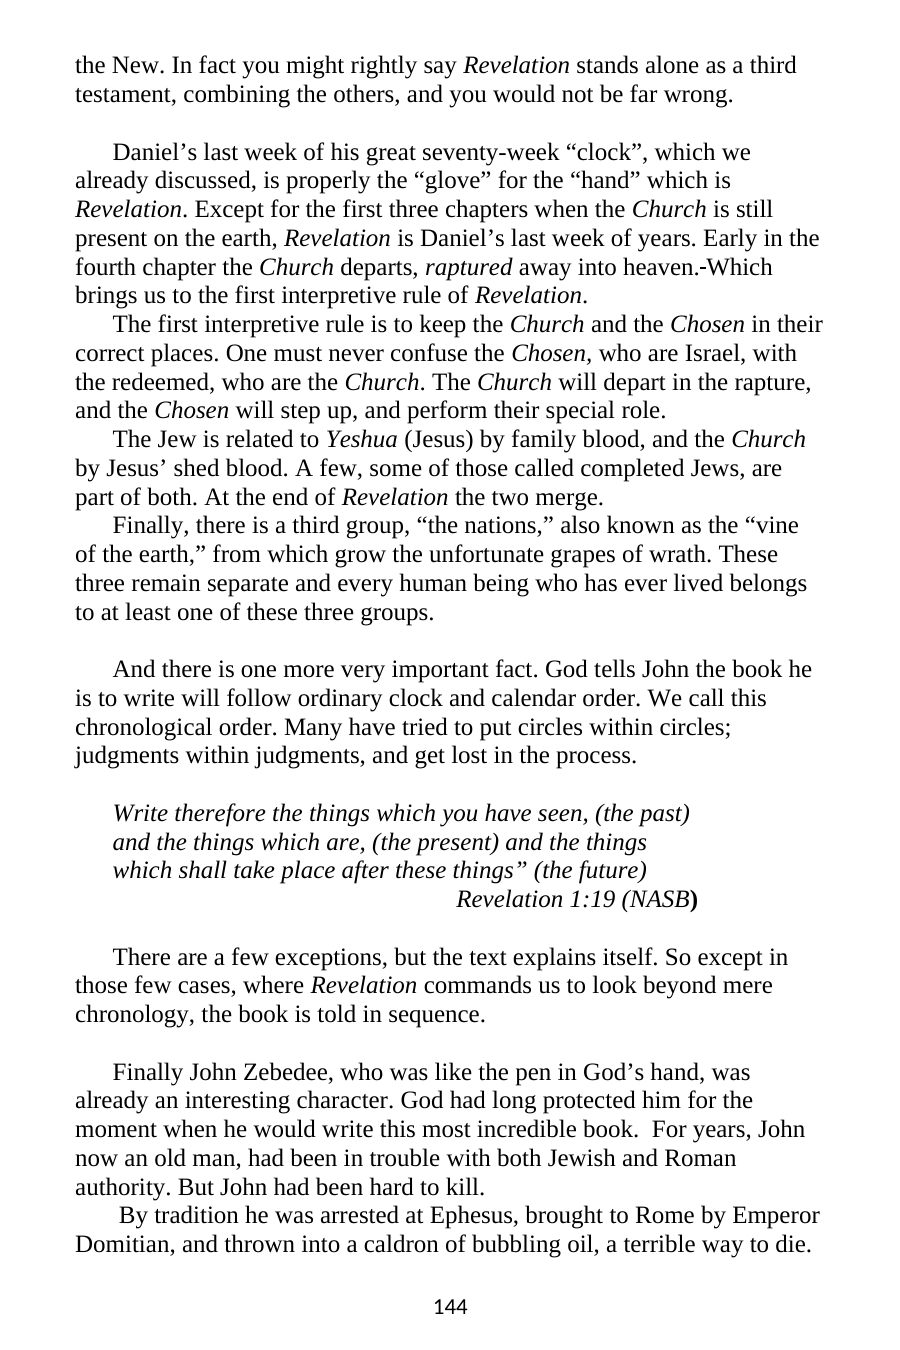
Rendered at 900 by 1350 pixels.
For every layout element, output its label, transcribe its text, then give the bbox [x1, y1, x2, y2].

text The Jew is related to Yeshua (Jesus) by family blood, and the Church by Jesus’ shed blood. A few, some of those called completed Jews, are part of both. At the end of Revelation the two merge. [75, 424, 825, 511]
text The first interpretive rule is to keep the Church and the Chosen in their correct places. One must never confuse the Chosen, who are Israel, with the redeemed, who are the Church. The Church will depart in the rapture, and the Chosen will step up, and perform their special role. [75, 309, 825, 424]
text Finally John Zebedee, who was like the pen in God’s hand, was already an interesting character. God had long protected him for the moment when he would write this most incredible book. For years, John now an old man, had been in trouble with both Jewish and Roman authority. But John had been hard to kill. [75, 1057, 825, 1201]
text And there is one more very important fact. God tells John the book he is to write will follow ordinary clock and calendar order. We call this chronological order. Many have tried to put circles within circles; judgments within judgments, and get lost in the process. [75, 654, 825, 769]
text the New. In fact you might rightly say Revelation stands alone as a third testament, combining the others, and you would not be far wrong. [75, 51, 825, 108]
text By tradition he was arrested at Ephesus, brought to Rome by Emperor Domitian, and thrown into a caldron of bubbling oil, a terrible way to die. [75, 1201, 825, 1258]
text Finally, there is a third group, “the nations,” also known as the “vine of the earth,” from which grow the unfortunate grapes of wrath. These three remain separate and every human being who has ever lived belongs to at least one of these three groups. [75, 511, 825, 626]
text Revelation 1:19 (NASB) [75, 884, 825, 913]
text Write therefore the things which you have seen, (the past) [75, 798, 825, 827]
text which shall take place after these things” (the future) [75, 856, 825, 884]
text Daniel’s last week of his great seventy-week “clock”, which we already discussed, is properly the “glove” for the “hand” which is Revelation. Except for the first three chapters when the Church is still present on the earth, Revelation is Daniel’s last week of years. Early in the fourth chapter the Church departs, raptured away into heaven. Which brings us to the first interpretive rule of Revelation. [75, 137, 825, 309]
text There are a few exceptions, but the text explains itself. So except in those few cases, where Revelation commands us to look beyond mere chronology, the book is told in sequence. [75, 942, 825, 1028]
text and the things which are, (the present) and the things [75, 827, 825, 856]
